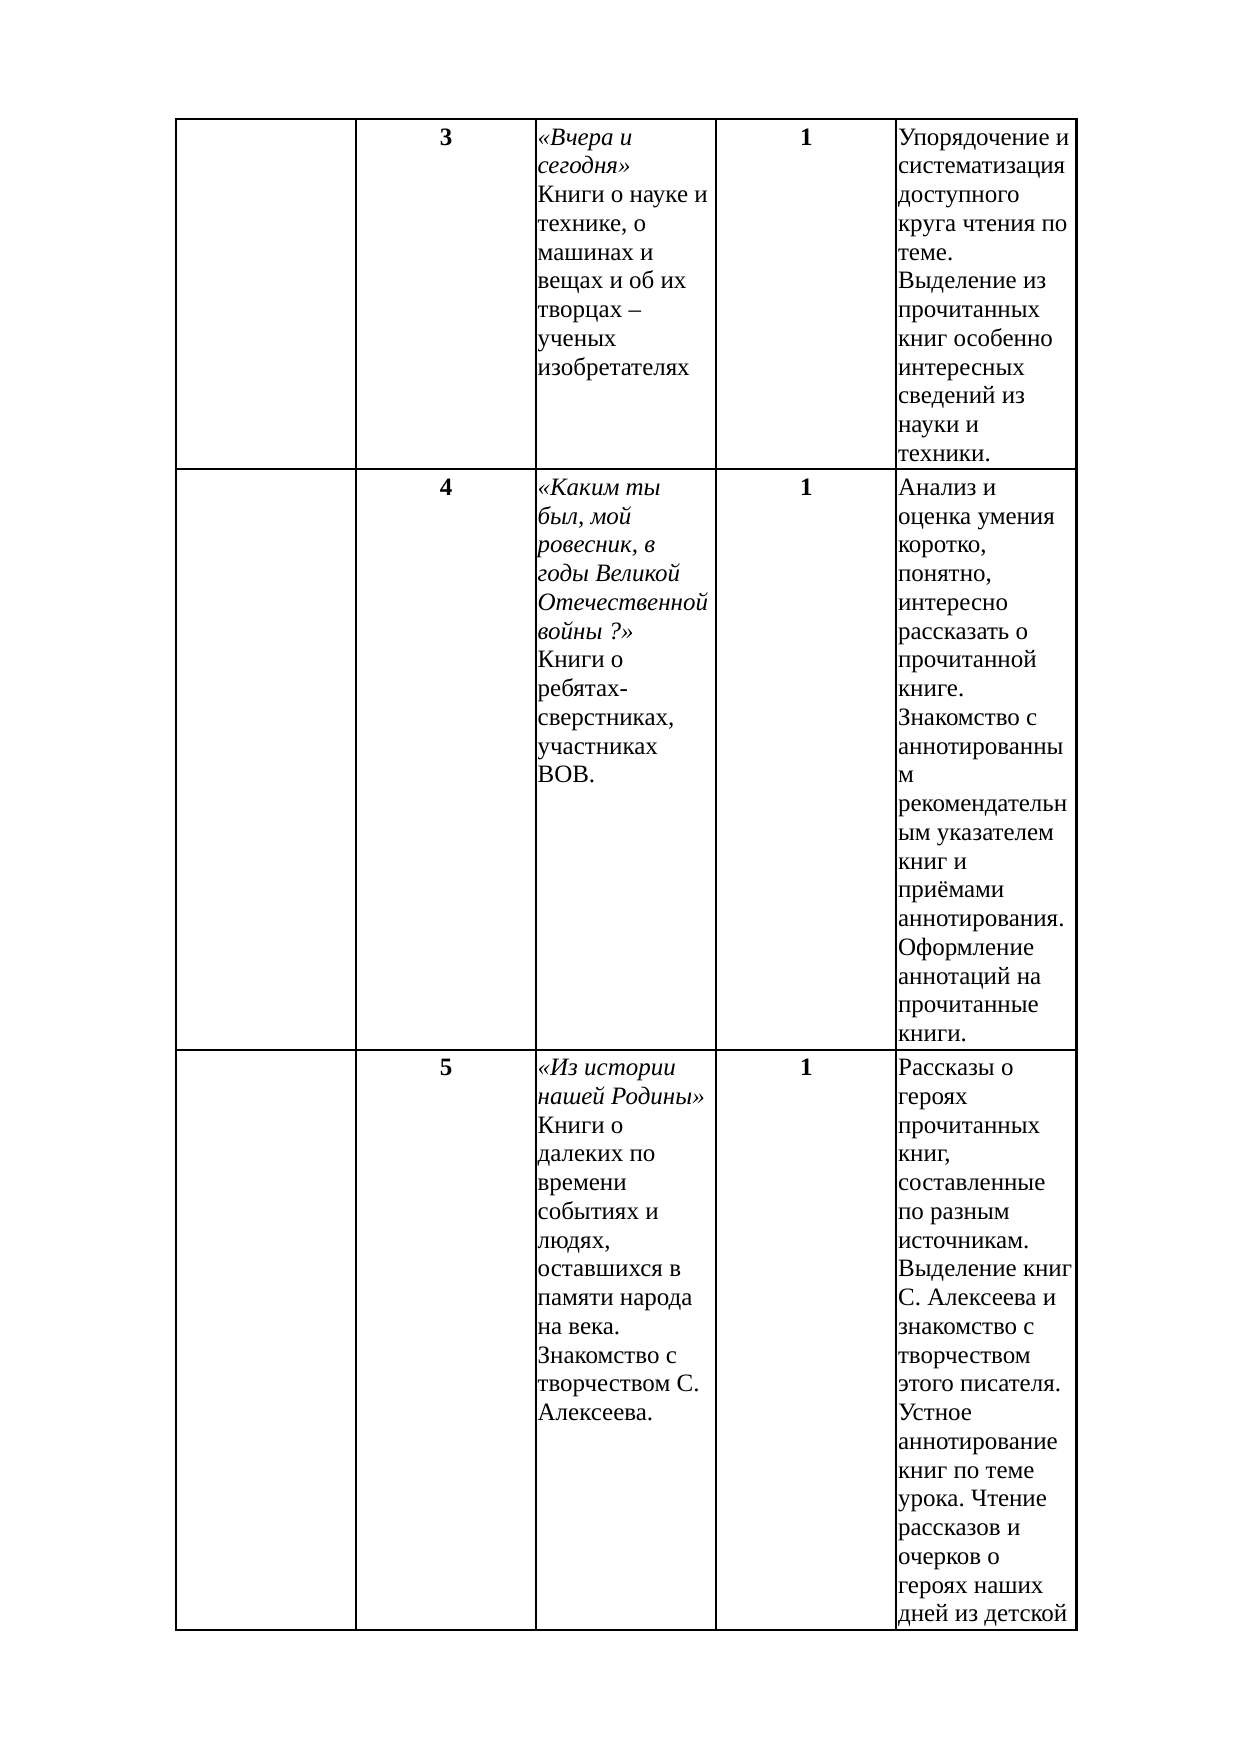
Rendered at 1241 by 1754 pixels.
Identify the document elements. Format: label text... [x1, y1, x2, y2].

table_cell «Из истории нашей Родины» Книги о далеких по времени событиях и людях, оставшихся в памяти народа на века. Знакомство с творчеством С. Алексеева. [537, 1051, 715, 1629]
table_cell 1 [717, 470, 895, 1048]
table_cell [177, 1051, 355, 1629]
table_cell 1 [717, 1051, 895, 1629]
table_cell 3 [357, 120, 535, 468]
table_cell [177, 470, 355, 1048]
table_cell «Каким ты был, мой ровесник, в годы Великой Отечественной войны ?» Книги о ребятах-сверстниках, участниках ВОВ. [537, 470, 715, 1048]
table_cell [177, 120, 355, 468]
table_cell 1 [717, 120, 895, 468]
table_cell Упорядочение и систематизация доступного круга чтения по теме. Выделение из прочитанных книг особенно интересных сведений из науки и техники. [897, 120, 1075, 468]
table_cell 5 [357, 1051, 535, 1629]
table_cell «Вчера и сегодня» Книги о науке и технике, о машинах и вещах и об их творцах – ученых изобретателях [537, 120, 715, 468]
table_cell 4 [357, 470, 535, 1048]
table_cell Рассказы о героях прочитанных книг, составленные по разным источникам. Выделение книг С. Алексеева и знакомство с творчеством этого писателя. Устное аннотирование книг по теме урока. Чтение рассказов и очерков о героях наших дней из детской [897, 1051, 1075, 1629]
table_cell Анализ и оценка умения коротко, понятно, интересно рассказать о прочитанной книге. Знакомство с аннотированным рекомендательным указателем книг и приёмами аннотирования. Оформление аннотаций на прочитанные книги. [897, 470, 1075, 1048]
